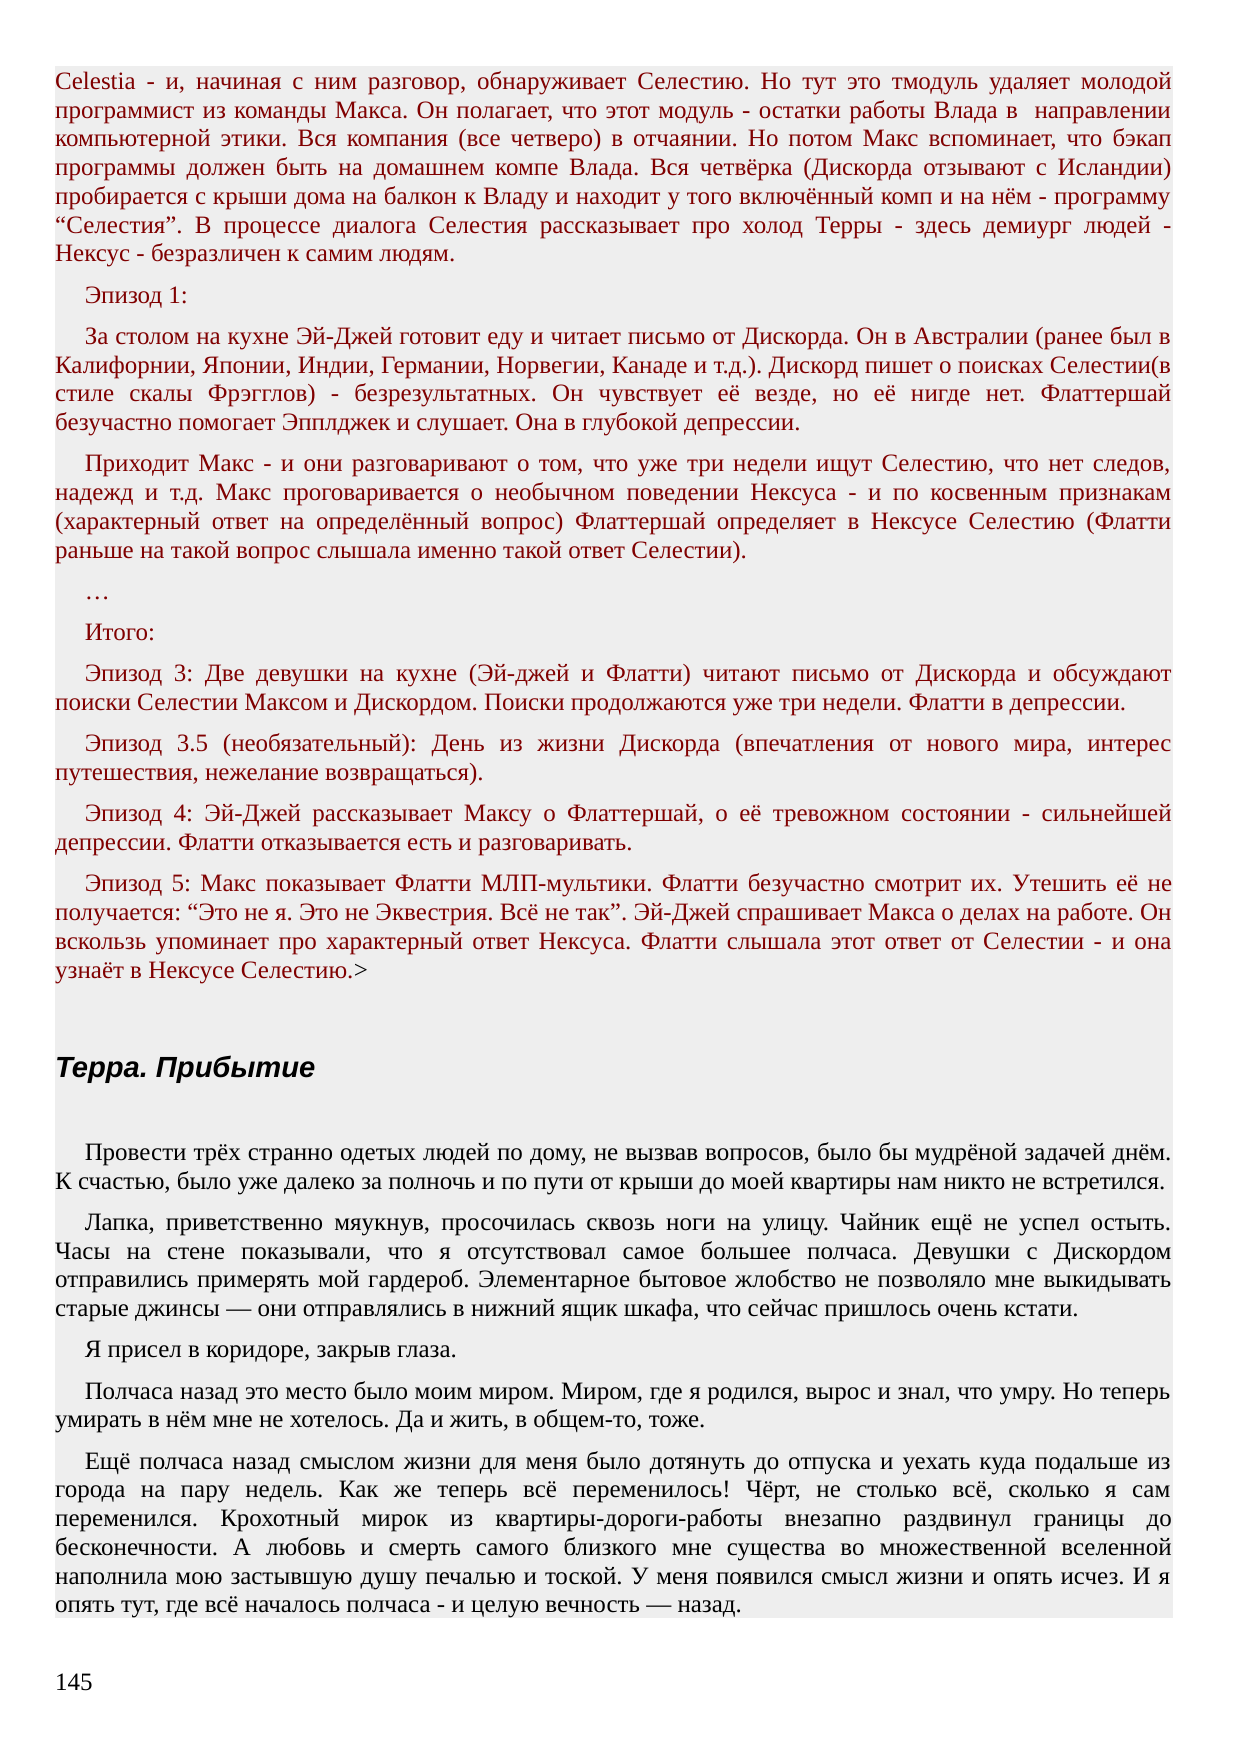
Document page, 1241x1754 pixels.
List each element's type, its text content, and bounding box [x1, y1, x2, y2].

text … [55, 576, 1173, 605]
text Эпизод 4: Эй-Джей рассказывает Максу о Флаттершай, о её тревожном состоянии - сильнейшей депрессии. Флатти отказывается есть и разговаривать. [55, 798, 1173, 856]
text За столом на кухне Эй-Джей готовит еду и читает письмо от Дискорда. Он в Австралии (ранее был в Калифорнии, Японии, Индии, Германии, Норвегии, Канаде и т.д.). Дискорд пишет о поисках Селестии(в стиле скалы Фрэгглов) - безрезультатных. Он чувствует её везде, но её нигде нет. Флаттершай безучастно помогает Эпплджек и слушает. Она в глубокой депрессии. [55, 321, 1173, 436]
text Эпизод 3: Две девушки на кухне (Эй-джей и Флатти) читают письмо от Дискорда и обсуждают поиски Селестии Максом и Дискордом. Поиски продолжаются уже три недели. Флатти в депрессии. [55, 658, 1173, 716]
text Эпизод 3.5 (необязательный): День из жизни Дискорда (впечатления от нового мира, интерес путешествия, нежелание возвращаться). [55, 728, 1173, 786]
text Полчаса назад это место было моим миром. Миром, где я родился, вырос и знал, что умру. Но теперь умирать в нём мне не хотелось. Да и жить, в общем-то, тоже. [55, 1376, 1173, 1433]
text Эпизод 1: [55, 280, 1173, 308]
text - Celestia - и, начиная с ним разговор, обнаруживает Селестию. Но тут это тмодуль удаляет молодой программист из команды Макса. Он полагает, что этот модуль - остатки работы Влада в направлении компьютерной этики. Вся компания (все четверо) в отчаянии. Но потом Макс вспоминает, что бэкап программы должен быть на домашнем компе Влада. Вся четвёрка (Дискорда отзывают с Исландии) пробирается с крыши дома на балкон к Владу и находит у того включённый комп и на нём - программу “Селестия”. В процессе диалога Селестия рассказывает про холод Терры - здесь демиург людей - Нексус - безразличен к самим людям. [55, 66, 1173, 267]
text Ещё полчаса назад смыслом жизни для меня было дотянуть до отпуска и уехать куда подальше из города на пару недель. Как же теперь всё переменилось! Чёрт, не столько всё, сколько я сам переменился. Крохотный мирок из квартиры-дороги-работы внезапно раздвинул границы до бесконечности. А любовь и смерть самого близкого мне существа во множественной вселенной наполнила мою застывшую душу печалью и тоской. У меня появился смысл жизни и опять исчез. И я опять тут, где всё началось полчаса - и целую вечность — назад. [55, 1446, 1173, 1618]
subtitle Терра. Прибытие [55, 1050, 1173, 1083]
text Приходит Макс - и они разговаривают о том, что уже три недели ищут Селестию, что нет следов, надежд и т.д. Макс проговаривается о необычном поведении Нексуса - и по косвенным признакам (характерный ответ на определённый вопрос) Флаттершай определяет в Нексусе Селестию (Флатти раньше на такой вопрос слышала именно такой ответ Селестии). [55, 448, 1173, 563]
text Провести трёх странно одетых людей по дому, не вызвав вопросов, было бы мудрёной задачей днём. К счастью, было уже далеко за полночь и по пути от крыши до моей квартиры нам никто не встретился. [55, 1137, 1173, 1194]
text Лапка, приветственно мяукнув, просочилась сквозь ноги на улицу. Чайник ещё не успел остыть. Часы на стене показывали, что я отсутствовал самое большее полчаса. Девушки с Дискордом отправились примерять мой гардероб. Элементарное бытовое жлобство не позволяло мне выкидывать старые джинсы — они отправлялись в нижний ящик шкафа, что сейчас пришлось очень кстати. [55, 1207, 1173, 1322]
text Я присел в коридоре, закрыв глаза. [55, 1334, 1173, 1363]
text Эпизод 5: Макс показывает Флатти МЛП-мультики. Флатти безучастно смотрит их. Утешить её не получается: “Это не я. Это не Эквестрия. Всё не так”. Эй-Джей спрашивает Макса о делах на работе. Он вскользь упоминает про характерный ответ Нексуса. Флатти слышала этот ответ от Селестии - и она узнаёт в Нексусе Селестию.> [55, 868, 1173, 983]
text Итого: [55, 617, 1173, 646]
